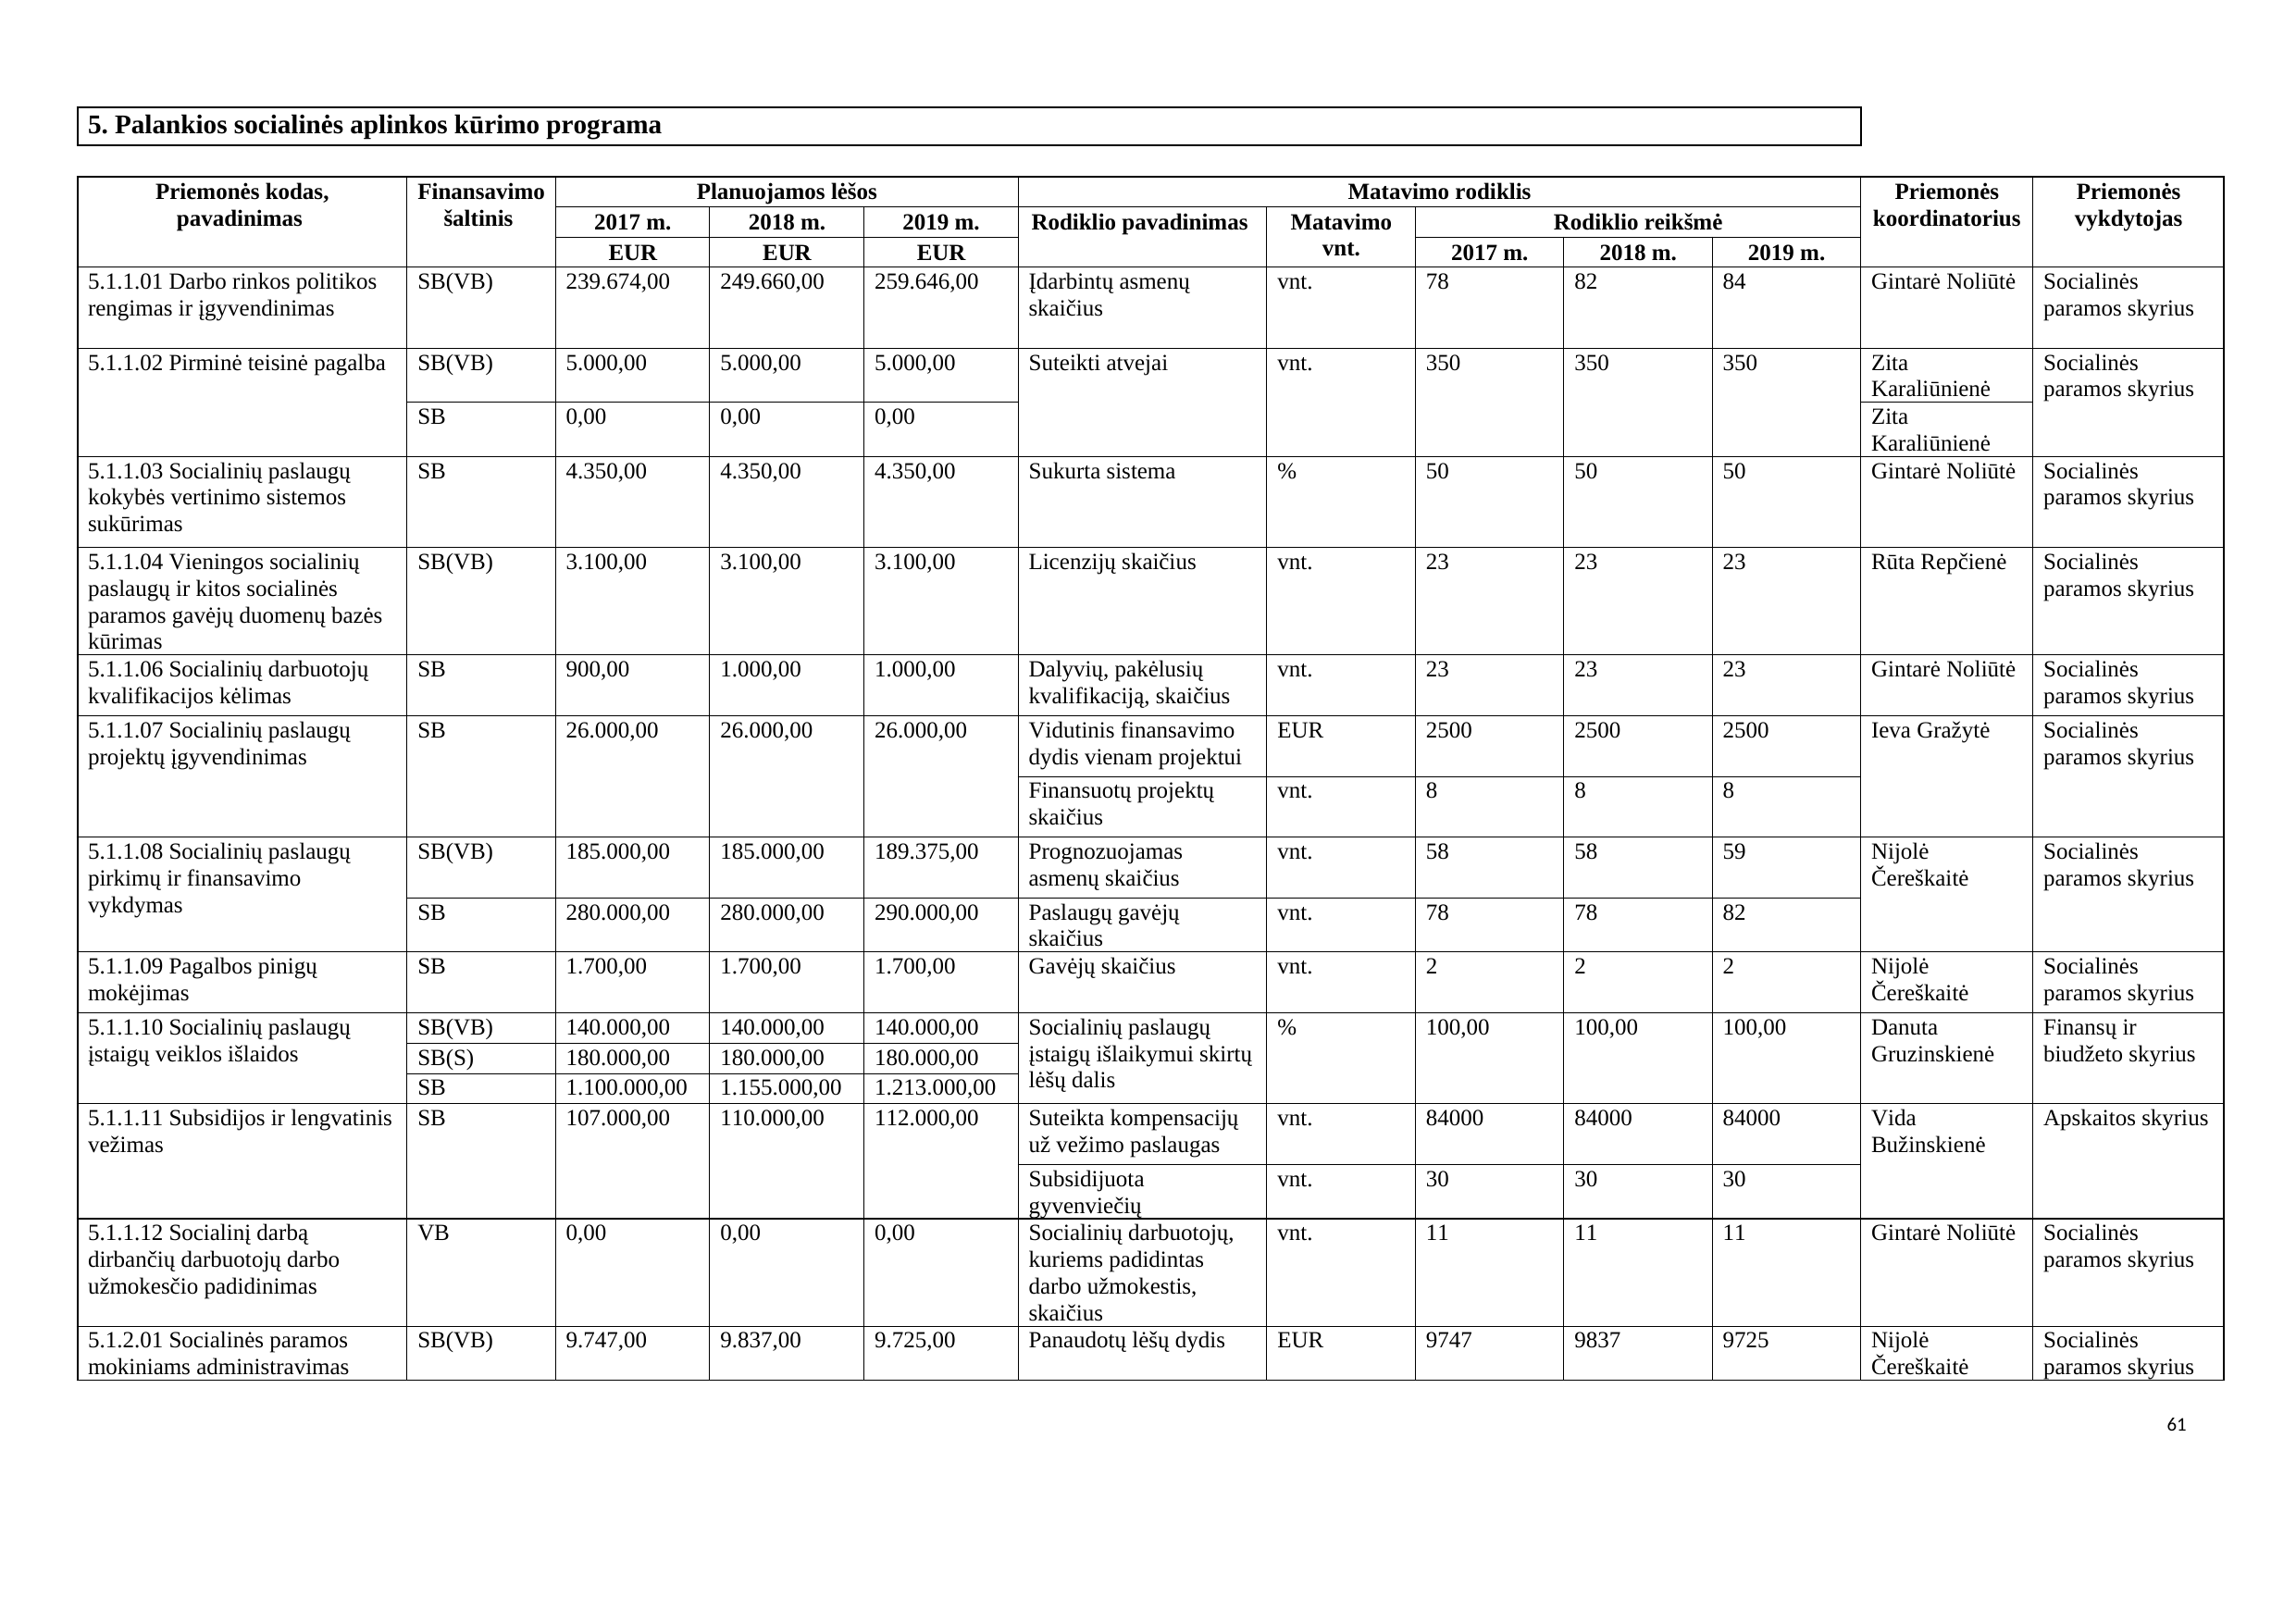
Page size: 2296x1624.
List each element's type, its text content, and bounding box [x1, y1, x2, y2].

table_cell 2017 m. [556, 207, 709, 237]
table_cell vnt. [1267, 1220, 1415, 1325]
table_cell 8 [1713, 777, 1860, 837]
table_cell Socialinių darbuotojų, kuriems padidintas darbo užmokestis, skaičius [1019, 1220, 1266, 1325]
table_cell 30 [1564, 1165, 1712, 1218]
table_cell vnt. [1267, 349, 1415, 456]
table_cell Socialinės paramos skyrius [2033, 716, 2223, 837]
table_cell 9725 [1713, 1327, 1860, 1380]
table_cell 350 [1416, 349, 1563, 456]
table_cell 1.700,00 [556, 952, 709, 1012]
table_cell vnt. [1267, 655, 1415, 715]
table_cell SB [407, 899, 555, 951]
table_cell 78 [1564, 899, 1712, 951]
table_cell [1861, 144, 2033, 176]
table_header 5. Palankios socialinės aplinkos kūrimo programa [79, 108, 1860, 144]
table_cell 5.1.1.04 Vieningos socialinių paslaugų ir kitos socialinės paramos gavėjų duomenų bazės kūrimas [79, 548, 406, 654]
table_cell 3.100,00 [864, 548, 1018, 654]
table_cell 50 [1416, 457, 1563, 547]
table_cell 3.100,00 [710, 548, 863, 654]
table_cell 2 [1564, 952, 1712, 1012]
table_cell Planuojamos lėšos [556, 178, 1018, 206]
table_cell 180.000,00 [556, 1044, 709, 1072]
table_cell 50 [1564, 457, 1712, 547]
table_cell Nijolė Čereškaitė [1861, 1327, 2032, 1380]
table_cell SB [407, 1074, 555, 1103]
table_cell 3.100,00 [556, 548, 709, 654]
table_cell SB(VB) [407, 349, 555, 402]
table_cell [1712, 146, 1861, 176]
table_cell 0,00 [710, 1220, 863, 1325]
table_cell 5.1.1.03 Socialinių paslaugų kokybės vertinimo sistemos sukūrimas [79, 457, 406, 547]
table_cell EUR [864, 238, 1018, 267]
table_cell Finansuotų projektų skaičius [1019, 777, 1266, 837]
table_cell 30 [1713, 1165, 1860, 1218]
table_cell vnt. [1267, 777, 1415, 837]
table_cell SB [407, 457, 555, 547]
table_cell 900,00 [556, 655, 709, 715]
table_cell 350 [1713, 349, 1860, 456]
table_cell 249.660,00 [710, 267, 863, 348]
table_cell Nijolė Čereškaitė [1861, 837, 2032, 951]
table_cell 8 [1416, 777, 1563, 837]
table_cell 110.000,00 [710, 1104, 863, 1218]
table_cell 5.000,00 [864, 349, 1018, 402]
table_cell Socialinės paramos skyrius [2033, 952, 2223, 1012]
table_cell 82 [1564, 267, 1712, 348]
table_cell 4.350,00 [710, 457, 863, 547]
table_cell 23 [1713, 655, 1860, 715]
table_cell 1.213.000,00 [864, 1074, 1018, 1103]
table_cell Įdarbintų asmenų skaičius [1019, 267, 1266, 348]
table_cell 0,00 [556, 1220, 709, 1325]
table_cell 107.000,00 [556, 1104, 709, 1218]
table_cell Zita Karaliūnienė [1861, 403, 2032, 456]
table_cell vnt. [1267, 267, 1415, 348]
table_cell Sukurta sistema [1019, 457, 1266, 547]
table_cell SB [407, 1104, 555, 1218]
table_cell 100,00 [1416, 1013, 1563, 1103]
table_cell 1.700,00 [710, 952, 863, 1012]
table_cell 112.000,00 [864, 1104, 1018, 1218]
table_cell Priemonės kodas, pavadinimas [79, 178, 406, 267]
table_cell SB(VB) [407, 837, 555, 898]
table_cell 280.000,00 [556, 899, 709, 951]
table_cell Finansavimo šaltinis [407, 178, 555, 267]
table_cell 84000 [1713, 1104, 1860, 1164]
table_cell 1.155.000,00 [710, 1074, 863, 1103]
table_cell 5.000,00 [556, 349, 709, 402]
table_cell Gintarė Noliūtė [1861, 457, 2032, 547]
table_cell EUR [1267, 1327, 1415, 1380]
table_cell Nijolė Čereškaitė [1861, 952, 2032, 1012]
table_cell 26.000,00 [864, 716, 1018, 837]
table_cell 82 [1713, 899, 1860, 951]
table_cell SB(S) [407, 1044, 555, 1072]
table_cell Rūta Repčienė [1861, 548, 2032, 654]
table_cell [78, 146, 407, 176]
table_cell Subsidijuota gyvenviečių [1019, 1165, 1266, 1218]
table_cell [555, 146, 710, 176]
table_cell 26.000,00 [710, 716, 863, 837]
table_cell 189.375,00 [864, 837, 1018, 898]
table_cell 0,00 [864, 403, 1018, 456]
table_cell Socialinės paramos skyrius [2033, 1327, 2223, 1380]
table_cell [710, 146, 863, 176]
table_cell 350 [1564, 349, 1712, 456]
table_cell vnt. [1267, 548, 1415, 654]
table_cell Priemonės koordinatorius [1861, 178, 2032, 267]
table_cell vnt. [1267, 899, 1415, 951]
table_cell 100,00 [1564, 1013, 1712, 1103]
table_cell 140.000,00 [556, 1013, 709, 1043]
table_cell 84000 [1564, 1104, 1712, 1164]
table_cell 84 [1713, 267, 1860, 348]
table_cell [864, 146, 1018, 176]
table_cell vnt. [1267, 952, 1415, 1012]
table_cell 180.000,00 [710, 1044, 863, 1072]
table_cell % [1267, 457, 1415, 547]
table_cell [1267, 146, 1415, 176]
table_cell VB [407, 1220, 555, 1325]
table_cell 78 [1416, 899, 1563, 951]
table_cell 239.674,00 [556, 267, 709, 348]
table_cell 1.100.000,00 [556, 1074, 709, 1103]
table_cell Danuta Gruzinskienė [1861, 1013, 2032, 1103]
table_cell 23 [1564, 548, 1712, 654]
table_cell 2500 [1564, 716, 1712, 775]
table_cell 5.1.1.02 Pirminė teisinė pagalba [79, 349, 406, 456]
table_cell 5.1.2.01 Socialinės paramos mokiniams administravimas [79, 1327, 406, 1380]
table_cell Panaudotų lėšų dydis [1019, 1327, 1266, 1380]
table_cell 23 [1416, 655, 1563, 715]
table_cell 2 [1713, 952, 1860, 1012]
table_cell % [1267, 1013, 1415, 1103]
table_cell 11 [1416, 1220, 1563, 1325]
table_cell 0,00 [864, 1220, 1018, 1325]
table_cell 59 [1713, 837, 1860, 898]
table_cell Prognozuojamas asmenų skaičius [1019, 837, 1266, 898]
table_cell Suteikti atvejai [1019, 349, 1266, 456]
table_cell Matavimo rodiklis [1019, 178, 1860, 206]
table_cell 280.000,00 [710, 899, 863, 951]
table_cell Socialinės paramos skyrius [2033, 457, 2223, 547]
table_cell Gintarė Noliūtė [1861, 267, 2032, 348]
table_cell 2018 m. [1564, 238, 1712, 267]
table_cell EUR [556, 238, 709, 267]
table_cell 2018 m. [710, 207, 863, 237]
table_cell Priemonės vykdytojas [2033, 178, 2223, 267]
table_cell Apskaitos skyrius [2033, 1104, 2223, 1218]
table_cell 9.725,00 [864, 1327, 1018, 1380]
table_cell 0,00 [556, 403, 709, 456]
table_cell Socialinės paramos skyrius [2033, 349, 2223, 456]
table_cell Vida Bužinskienė [1861, 1104, 2032, 1218]
table_cell SB [407, 403, 555, 456]
table_cell Socialinės paramos skyrius [2033, 548, 2223, 654]
table_cell 9.837,00 [710, 1327, 863, 1380]
table_cell EUR [710, 238, 863, 267]
table_cell 1.000,00 [710, 655, 863, 715]
table_cell 0,00 [710, 403, 863, 456]
table_cell [407, 146, 555, 176]
table_cell Socialinių paslaugų įstaigų išlaikymui skirtų lėšų dalis [1019, 1013, 1266, 1103]
table_cell 2019 m. [1713, 238, 1860, 267]
table_cell [1018, 146, 1267, 176]
table_cell Socialinės paramos skyrius [2033, 267, 2223, 348]
table_cell Socialinės paramos skyrius [2033, 837, 2223, 951]
table_cell Dalyvių, pakėlusių kvalifikaciją, skaičius [1019, 655, 1266, 715]
table_cell 9837 [1564, 1327, 1712, 1380]
table_cell SB [407, 952, 555, 1012]
table_cell SB [407, 716, 555, 837]
table_cell 5.1.1.01 Darbo rinkos politikos rengimas ir įgyvendinimas [79, 267, 406, 348]
table_cell 30 [1416, 1165, 1563, 1218]
table_cell Socialinės paramos skyrius [2033, 1220, 2223, 1325]
table_cell Zita Karaliūnienė [1861, 349, 2032, 402]
table_cell Matavimo vnt. [1267, 207, 1415, 267]
table_cell 185.000,00 [710, 837, 863, 898]
table_cell 8 [1564, 777, 1712, 837]
table_header [2033, 106, 2224, 144]
table_header [1862, 106, 2033, 144]
table_cell 4.350,00 [864, 457, 1018, 547]
table_cell Rodiklio pavadinimas [1019, 207, 1266, 267]
table_cell 9747 [1416, 1327, 1563, 1380]
table_cell Rodiklio reikšmė [1416, 207, 1860, 237]
table_cell 50 [1713, 457, 1860, 547]
table_cell [2033, 144, 2224, 176]
table_cell 5.1.1.10 Socialinių paslaugų įstaigų veiklos išlaidos [79, 1013, 406, 1103]
table_cell Gintarė Noliūtė [1861, 655, 2032, 715]
table_cell 100,00 [1713, 1013, 1860, 1103]
table_cell SB(VB) [407, 1013, 555, 1043]
table_cell 5.000,00 [710, 349, 863, 402]
table_cell SB [407, 655, 555, 715]
table_cell 23 [1564, 655, 1712, 715]
table_cell 5.1.1.09 Pagalbos pinigų mokėjimas [79, 952, 406, 1012]
table_cell SB(VB) [407, 267, 555, 348]
table_cell 23 [1416, 548, 1563, 654]
table_cell Ieva Gražytė [1861, 716, 2032, 837]
table_cell Suteikta kompensacijų už vežimo paslaugas [1019, 1104, 1266, 1164]
table_cell 58 [1416, 837, 1563, 898]
table_cell Finansų ir biudžeto skyrius [2033, 1013, 2223, 1103]
table_cell Vidutinis finansavimo dydis vienam projektui [1019, 716, 1266, 775]
table_cell 259.646,00 [864, 267, 1018, 348]
table_cell 2019 m. [864, 207, 1018, 237]
table_cell 5.1.1.07 Socialinių paslaugų projektų įgyvendinimas [79, 716, 406, 837]
table_cell 23 [1713, 548, 1860, 654]
table_cell 180.000,00 [864, 1044, 1018, 1072]
table_cell 140.000,00 [864, 1013, 1018, 1043]
table_cell Paslaugų gavėjų skaičius [1019, 899, 1266, 951]
table_cell 5.1.1.08 Socialinių paslaugų pirkimų ir finansavimo vykdymas [79, 837, 406, 951]
table_cell 11 [1564, 1220, 1712, 1325]
table_cell 78 [1416, 267, 1563, 348]
table_cell vnt. [1267, 837, 1415, 898]
table_cell vnt. [1267, 1165, 1415, 1218]
table_cell 11 [1713, 1220, 1860, 1325]
table_cell 290.000,00 [864, 899, 1018, 951]
table_cell Gavėjų skaičius [1019, 952, 1266, 1012]
table_cell 5.1.1.12 Socialinį darbą dirbančių darbuotojų darbo užmokesčio padidinimas [79, 1220, 406, 1325]
table_cell Gintarė Noliūtė [1861, 1220, 2032, 1325]
table_cell 185.000,00 [556, 837, 709, 898]
table_cell 58 [1564, 837, 1712, 898]
table_cell Licenzijų skaičius [1019, 548, 1266, 654]
table_cell 140.000,00 [710, 1013, 863, 1043]
table_cell 2 [1416, 952, 1563, 1012]
table_cell 5.1.1.11 Subsidijos ir lengvatinis vežimas [79, 1104, 406, 1218]
table_cell 2017 m. [1416, 238, 1563, 267]
table_cell vnt. [1267, 1104, 1415, 1164]
table_cell 1.000,00 [864, 655, 1018, 715]
table_cell 2500 [1416, 716, 1563, 775]
table_cell Socialinės paramos skyrius [2033, 655, 2223, 715]
table_cell 2500 [1713, 716, 1860, 775]
table_cell 1.700,00 [864, 952, 1018, 1012]
table_cell SB(VB) [407, 1327, 555, 1380]
table_cell 84000 [1416, 1104, 1563, 1164]
table_cell EUR [1267, 716, 1415, 775]
table_cell SB(VB) [407, 548, 555, 654]
table_cell [1415, 146, 1564, 176]
table_cell [1564, 146, 1712, 176]
table_cell 4.350,00 [556, 457, 709, 547]
table_cell 26.000,00 [556, 716, 709, 837]
table_cell 5.1.1.06 Socialinių darbuotojų kvalifikacijos kėlimas [79, 655, 406, 715]
table_cell 9.747,00 [556, 1327, 709, 1380]
